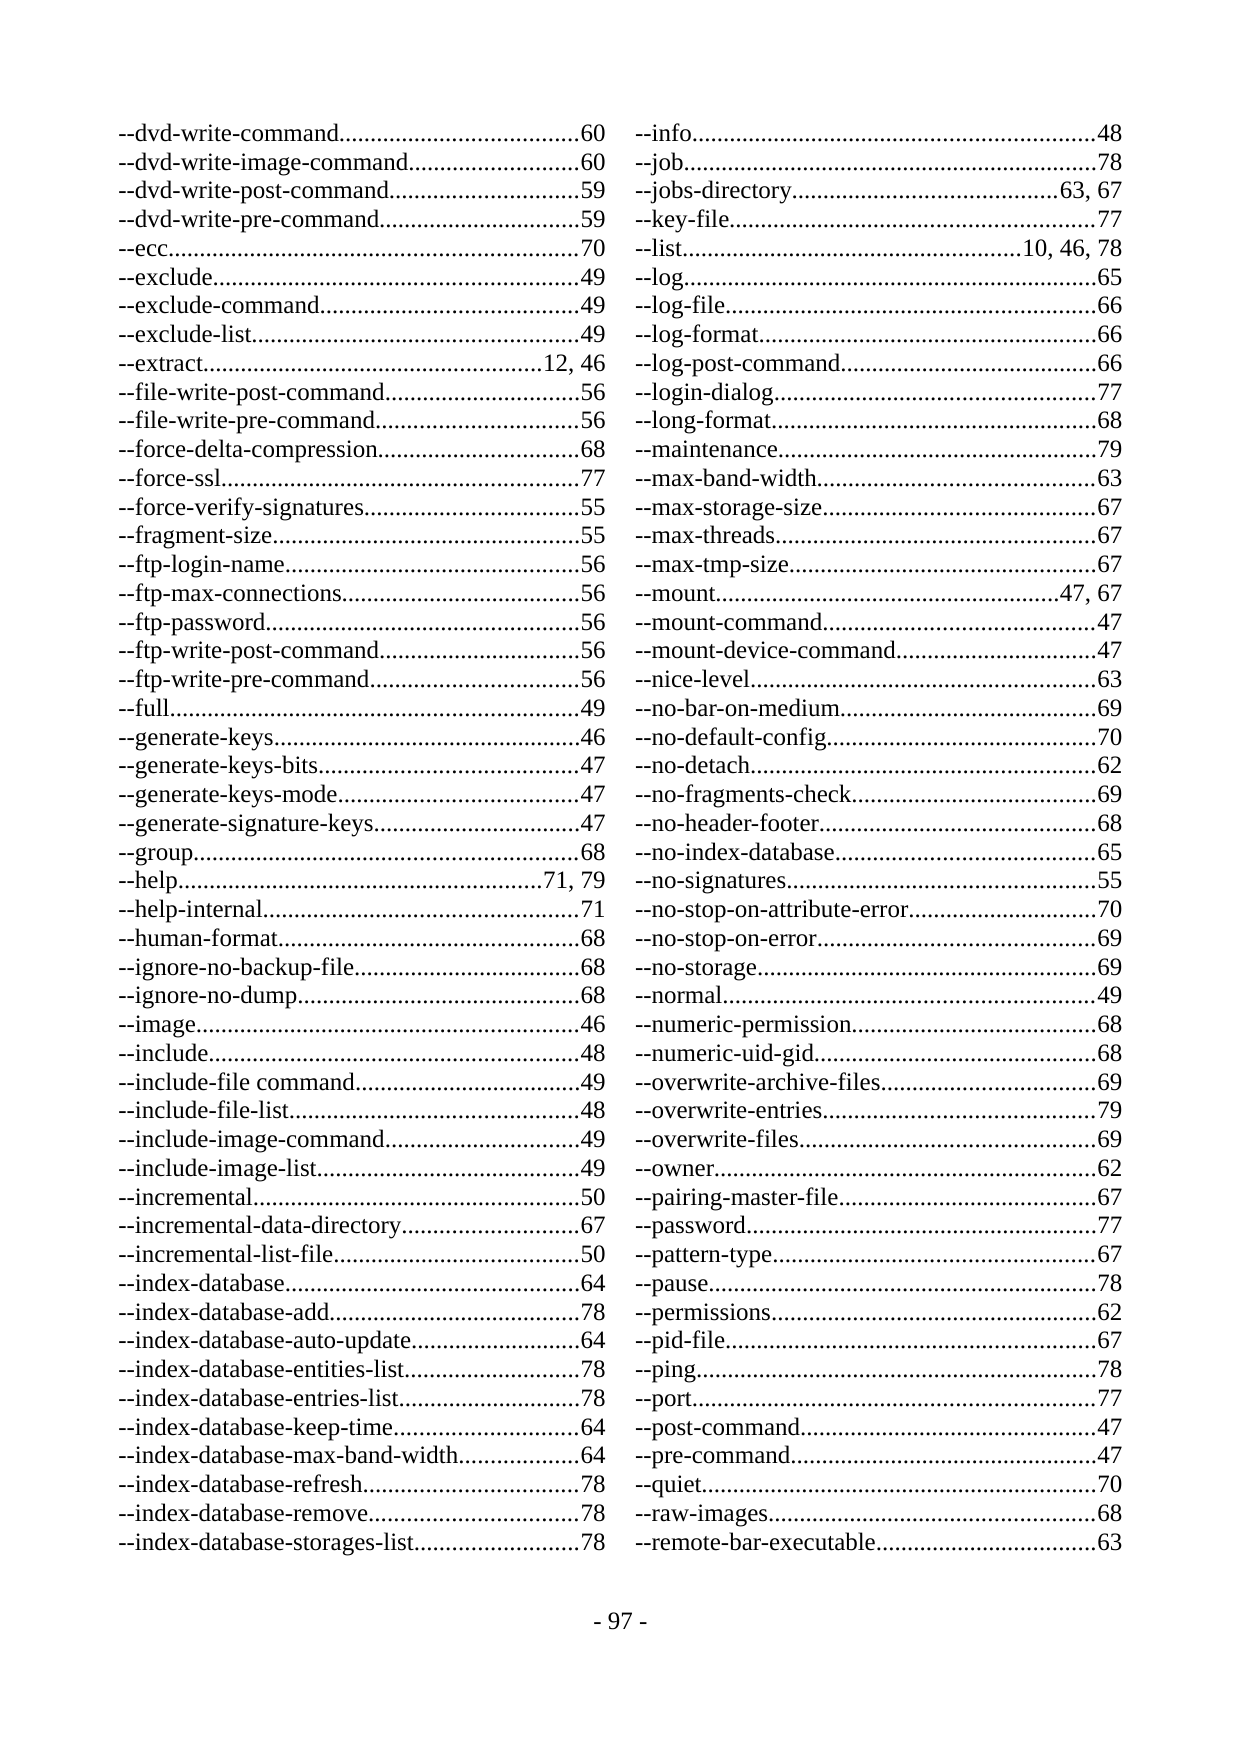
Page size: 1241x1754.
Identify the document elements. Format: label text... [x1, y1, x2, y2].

text --include-file command 49 [118, 1067, 605, 1096]
text --include-image-command 49 [118, 1124, 605, 1153]
text --log 65 [635, 262, 1122, 291]
text --login-dialog 77 [635, 377, 1122, 406]
text --ecc 70 [118, 233, 605, 262]
text --ftp-write-pre-command 56 [118, 664, 605, 693]
text --help-internal 71 [118, 894, 605, 923]
text --ftp-write-post-command 56 [118, 636, 605, 664]
text --overwrite-files 69 [635, 1124, 1122, 1153]
text --list 10, 46, 78 [635, 233, 1122, 262]
text --incremental-data-directory 67 [118, 1211, 605, 1239]
text --pid-file 67 [635, 1326, 1122, 1354]
text --pattern-type 67 [635, 1239, 1122, 1268]
text --index-database-keep-time 64 [118, 1412, 605, 1441]
text --mount 47, 67 [635, 578, 1122, 607]
text --normal 49 [635, 981, 1122, 1009]
text --no-signatures 55 [635, 866, 1122, 894]
text --exclude-command 49 [118, 291, 605, 319]
text --info 48 [635, 118, 1122, 147]
text --mount-device-command 47 [635, 636, 1122, 664]
text --max-storage-size 67 [635, 492, 1122, 521]
text --permissions 62 [635, 1297, 1122, 1326]
text --file-write-post-command 56 [118, 377, 605, 406]
text --remote-bar-executable 63 [635, 1527, 1122, 1556]
text --ignore-no-backup-file 68 [118, 952, 605, 981]
text --no-bar-on-medium 69 [635, 693, 1122, 722]
text --overwrite-archive-files 69 [635, 1067, 1122, 1096]
text --no-index-database 65 [635, 837, 1122, 866]
text --maintenance 79 [635, 434, 1122, 463]
text --no-storage 69 [635, 952, 1122, 981]
text --no-default-config 70 [635, 722, 1122, 751]
text --no-header-footer 68 [635, 808, 1122, 837]
text --job 78 [635, 147, 1122, 176]
text --overwrite-entries 79 [635, 1096, 1122, 1124]
text --ftp-login-name 56 [118, 549, 605, 578]
text --human-format 68 [118, 923, 605, 952]
text --index-database-entries-list 78 [118, 1383, 605, 1412]
text --incremental-list-file 50 [118, 1239, 605, 1268]
text --log-post-command 66 [635, 348, 1122, 377]
text --nice-level 63 [635, 664, 1122, 693]
text --ignore-no-dump 68 [118, 981, 605, 1009]
text --numeric-permission 68 [635, 1009, 1122, 1038]
text --index-database-max-band-width 64 [118, 1441, 605, 1469]
text --dvd-write-post-command 59 [118, 176, 605, 204]
text --owner 62 [635, 1153, 1122, 1182]
text --log-format 66 [635, 319, 1122, 348]
text --exclude-list 49 [118, 319, 605, 348]
text --generate-signature-keys 47 [118, 808, 605, 837]
text --index-database-remove 78 [118, 1498, 605, 1527]
text --key-file 77 [635, 204, 1122, 233]
text --jobs-directory 63, 67 [635, 176, 1122, 204]
text --index-database-refresh 78 [118, 1469, 605, 1498]
text --ping 78 [635, 1354, 1122, 1383]
text --max-tmp-size 67 [635, 549, 1122, 578]
text --mount-command 47 [635, 607, 1122, 636]
text --generate-keys 46 [118, 722, 605, 751]
text --index-database-add 78 [118, 1297, 605, 1326]
text --dvd-write-image-command 60 [118, 147, 605, 176]
text --exclude 49 [118, 262, 605, 291]
text --index-database 64 [118, 1268, 605, 1297]
text --pre-command 47 [635, 1441, 1122, 1469]
text --index-database-auto-update 64 [118, 1326, 605, 1354]
text --incremental 50 [118, 1182, 605, 1211]
text --no-stop-on-attribute-error 70 [635, 894, 1122, 923]
text --log-file 66 [635, 291, 1122, 319]
text --generate-keys-mode 47 [118, 779, 605, 808]
text --fragment-size 55 [118, 521, 605, 549]
text --no-stop-on-error 69 [635, 923, 1122, 952]
text --dvd-write-pre-command 59 [118, 204, 605, 233]
text --file-write-pre-command 56 [118, 406, 605, 434]
text --port 77 [635, 1383, 1122, 1412]
text --no-fragments-check 69 [635, 779, 1122, 808]
text --dvd-write-command 60 [118, 118, 605, 147]
text --help 71, 79 [118, 866, 605, 894]
text --force-delta-compression 68 [118, 434, 605, 463]
text --pause 78 [635, 1268, 1122, 1297]
text --post-command 47 [635, 1412, 1122, 1441]
text --group 68 [118, 837, 605, 866]
text --index-database-storages-list 78 [118, 1527, 605, 1556]
text --image 46 [118, 1009, 605, 1038]
text --force-verify-signatures 55 [118, 492, 605, 521]
text --force-ssl 77 [118, 463, 605, 492]
text --max-threads 67 [635, 521, 1122, 549]
text --generate-keys-bits 47 [118, 751, 605, 779]
text --ftp-max-connections 56 [118, 578, 605, 607]
text --include 48 [118, 1038, 605, 1067]
text --raw-images 68 [635, 1498, 1122, 1527]
text --ftp-password 56 [118, 607, 605, 636]
text --password 77 [635, 1211, 1122, 1239]
text --extract 12, 46 [118, 348, 605, 377]
text --include-file-list 48 [118, 1096, 605, 1124]
text --index-database-entities-list 78 [118, 1354, 605, 1383]
text --no-detach 62 [635, 751, 1122, 779]
text --long-format 68 [635, 406, 1122, 434]
text --include-image-list 49 [118, 1153, 605, 1182]
text --pairing-master-file 67 [635, 1182, 1122, 1211]
text --max-band-width 63 [635, 463, 1122, 492]
text --quiet 70 [635, 1469, 1122, 1498]
text --full 49 [118, 693, 605, 722]
text --numeric-uid-gid 68 [635, 1038, 1122, 1067]
